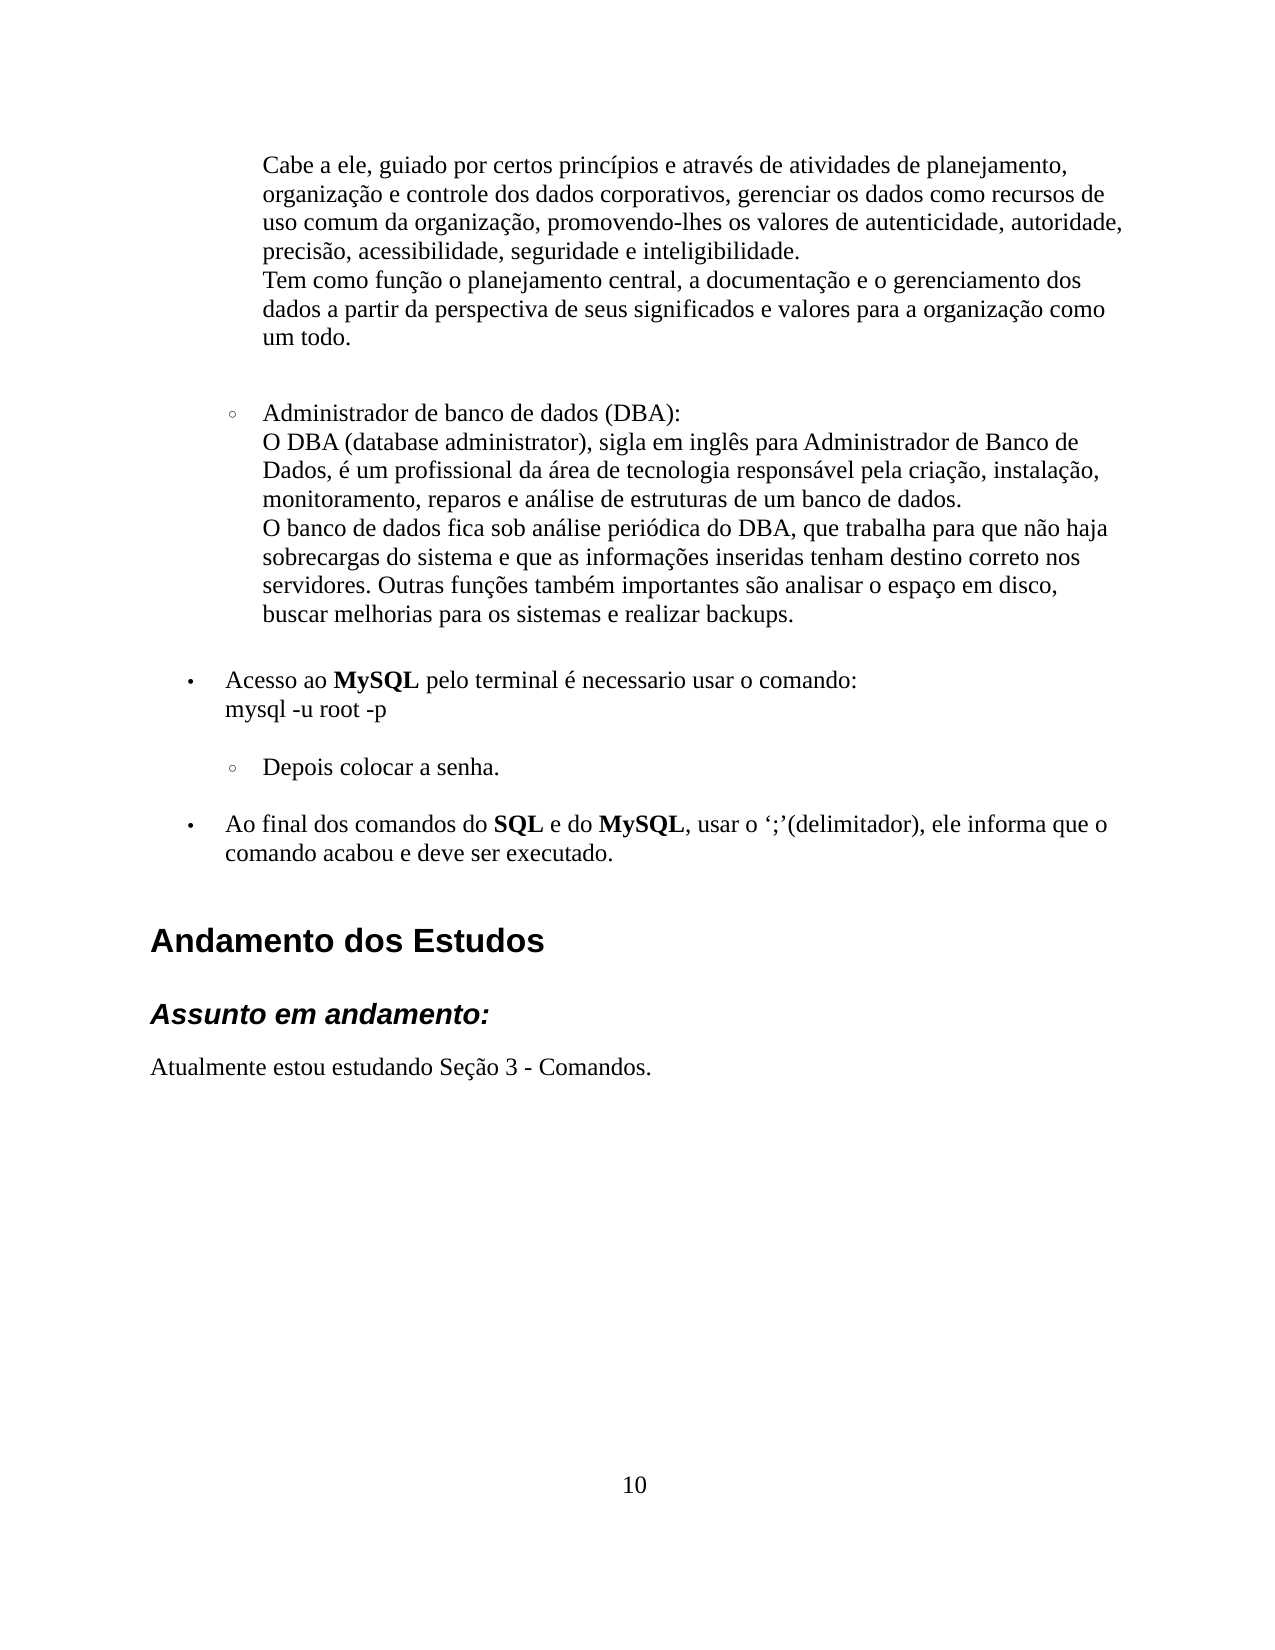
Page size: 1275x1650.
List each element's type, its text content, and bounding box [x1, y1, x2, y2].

list Acesso ao MySQL pelo terminal é necessario usar o comando: mysql -u root -p [187, 666, 1125, 752]
list Cabe a ele, guiado por certos princípios e através de atividades de planejamento, organização e controle dos dados corporativos, gerenciar os dados como recursos de uso comum da organização, promovendo-lhes os valores de autenticidade, autoridade, precisão, acessibilidade, seguridade e inteligibilidade. Tem como função o planejamento central, a documentação e o gerenciamento dos dados a partir da perspectiva de seus significados e valores para a organização como um todo. [225, 150, 1125, 380]
subtitle Andamento dos Estudos [150, 921, 1125, 959]
subtitle Assunto em andamento: [150, 997, 1125, 1030]
list Administrador de banco de dados (DBA): O DBA (database administrator), sigla em inglês para Administrador de Banco de Dados, é um profissional da área de tecnologia responsável pela criação, instalação, monitoramento, reparos e análise de estruturas de um banco de dados. O banco de dados fica sob análise periódica do DBA, que trabalha para que não haja sobrecargas do sistema e que as informações inseridas tenham destino correto nos servidores. Outras funções também importantes são analisar o espaço em disco, buscar melhorias para os sistemas e realizar backups. [225, 398, 1125, 657]
text Atualmente estou estudando Seção 3 - Comandos. [150, 1052, 1125, 1109]
list Ao final dos comandos do SQL e do MySQL, usar o ‘;’(delimitador), ele informa que o comando acabou e deve ser executado. [187, 809, 1125, 867]
list Depois colocar a senha. [225, 752, 1125, 809]
